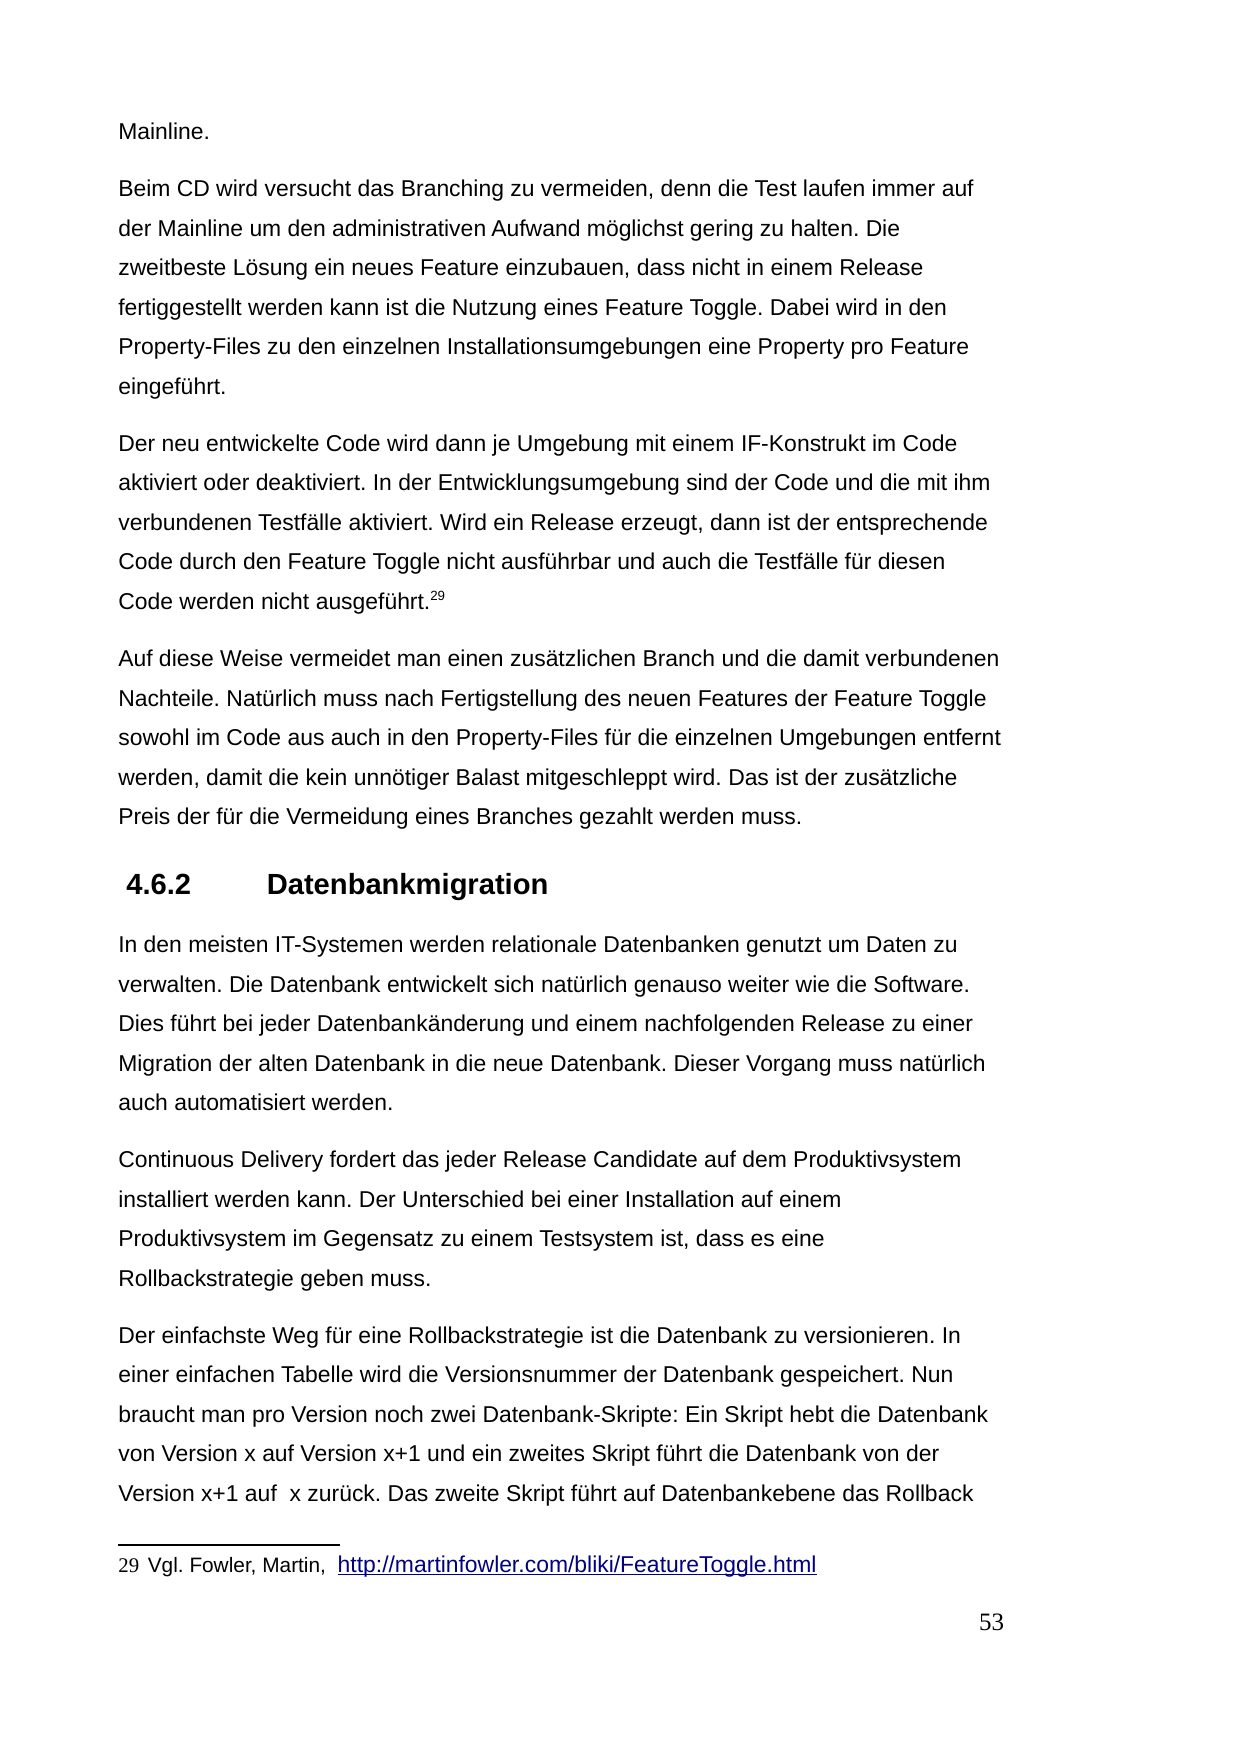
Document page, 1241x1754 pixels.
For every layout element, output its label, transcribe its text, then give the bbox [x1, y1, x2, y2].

text Beim CD wird versucht das Branching zu vermeiden, denn die Test laufen immer auf der Mainline um den administrativen Aufwand möglichst gering zu halten. Die zweitbeste Lösung ein neues Feature einzubauen, dass nicht in einem Release fertiggestellt werden kann ist die Nutzung eines Feature Toggle. Dabei wird in den Property-Files zu den einzelnen Installationsumgebungen eine Property pro Feature eingeführt. [118, 175, 1004, 399]
text Der neu entwickelte Code wird dann je Umgebung mit einem IF-Konstrukt im Code aktiviert oder deaktiviert. In der Entwicklungsumgebung sind der Code und die mit ihm verbundenen Testfälle aktiviert. Wird ein Release erzeugt, dann ist der entsprechende Code durch den Feature Toggle nicht ausführbar und auch die Testfälle für diesen Code werden nicht ausgeführt. [118, 430, 1004, 614]
text Der einfachste Weg für eine Rollbackstrategie ist die Datenbank zu versionieren. In einer einfachen Tabelle wird die Versionsnummer der Datenbank gespeichert. Nun braucht man pro Version noch zwei Datenbank-Skripte: Ein Skript hebt die Datenbank von Version x auf Version x+1 und ein zweites Skript führt die Datenbank von der Version x+1 auf x zurück. Das zweite Skript führt auf Datenbankebene das Rollback [118, 1322, 1004, 1506]
text Auf diese Weise vermeidet man einen zusätzlichen Branch und die damit verbundenen Nachteile. Natürlich muss nach Fertigstellung des neuen Features der Feature Toggle sowohl im Code aus auch in den Property-Files für die einzelnen Umgebungen entfernt werden, damit die kein unnötiger Balast mitgeschleppt wird. Das ist der zusätzliche Preis der für die Vermeidung eines Branches gezahlt werden muss. [118, 645, 1004, 829]
text In den meisten IT-Systemen werden relationale Datenbanken genutzt um Daten zu verwalten. Die Datenbank entwickelt sich natürlich genauso weiter wie die Software. Dies führt bei jeder Datenbankänderung und einem nachfolgenden Release zu einer Migration der alten Datenbank in die neue Datenbank. Dieser Vorgang muss natürlich auch automatisiert werden. [118, 931, 1004, 1115]
text Continuous Delivery fordert das jeder Release Candidate auf dem Produktivsystem installiert werden kann. Der Unterschied bei einer Installation auf einem Produktivsystem im Gegensatz zu einem Testsystem ist, dass es eine Rollbackstrategie geben muss. [118, 1146, 1004, 1291]
text Mainline. [118, 118, 1004, 144]
subtitle Datenbankmigration [118, 867, 1004, 901]
text Vgl. Fowler, Martin, http://martinfowler.com/bliki/FeatureToggle.html [118, 1551, 1004, 1578]
